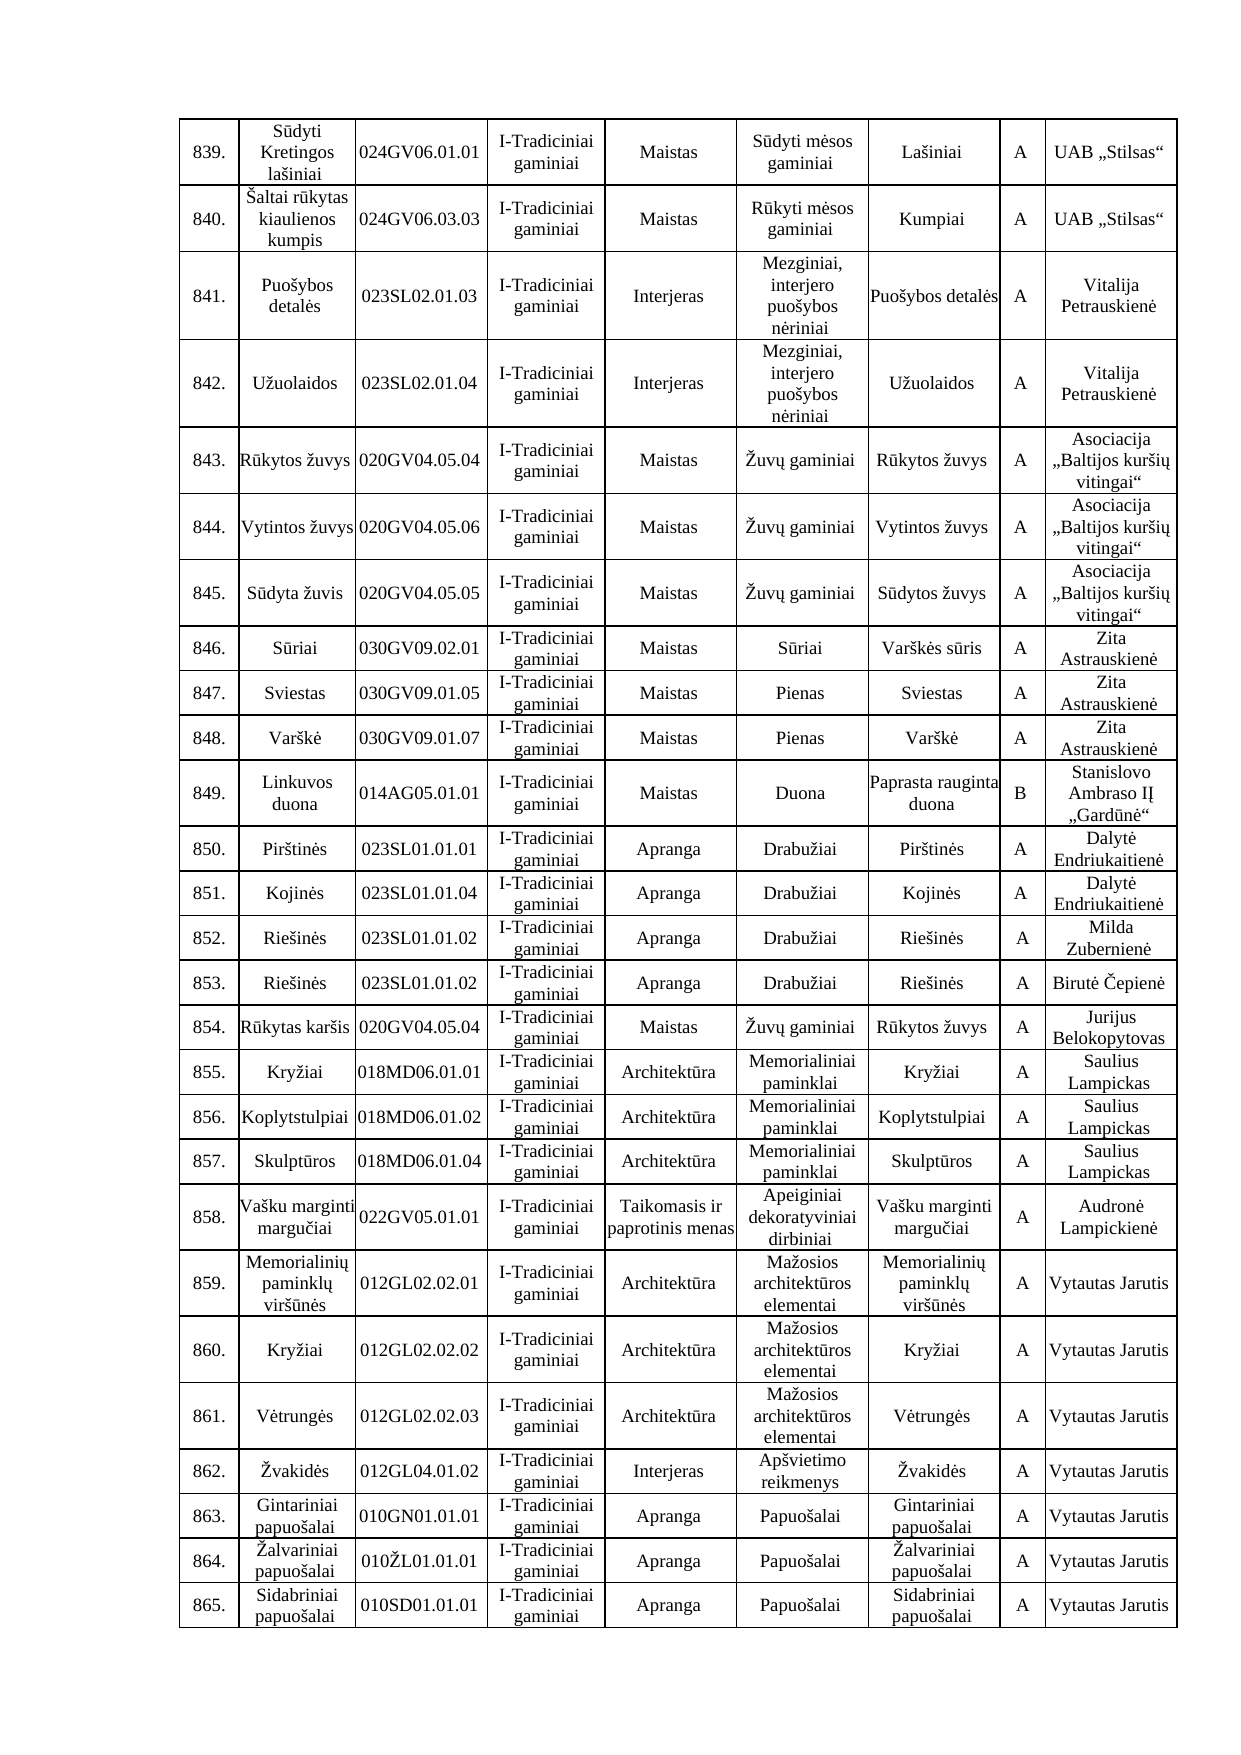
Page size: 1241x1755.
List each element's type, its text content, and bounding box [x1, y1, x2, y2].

table_cell Žuvų gaminiai [737, 560, 868, 625]
table_cell [175, 1537, 179, 1582]
table_cell Interjeras [606, 1450, 736, 1492]
table_cell 020GV04.05.05 [356, 560, 487, 625]
table_cell 023SL02.01.04 [356, 340, 487, 426]
table_cell A [1001, 186, 1045, 251]
table_cell 846. [180, 627, 238, 670]
table_cell [175, 670, 179, 714]
table_cell Rūkytas karšis [240, 1006, 355, 1049]
table_cell I-Tradiciniai gaminiai [488, 252, 604, 338]
table_cell Maistas [606, 627, 736, 670]
table_cell Varškė [869, 716, 999, 759]
table_cell Milda Zubernienė [1046, 916, 1176, 959]
table_cell [1178, 1582, 1182, 1627]
table_cell I-Tradiciniai gaminiai [488, 1539, 604, 1582]
table_cell I-Tradiciniai gaminiai [488, 1251, 604, 1315]
table_cell [1178, 1382, 1182, 1448]
table_cell Kryžiai [240, 1317, 355, 1382]
table_cell [175, 493, 179, 559]
table_cell Žalvariniai papuošalai [869, 1539, 999, 1582]
table_cell Rūkytos žuvys [869, 428, 999, 492]
table_cell Riešinės [869, 961, 999, 1004]
table_cell [1178, 1004, 1182, 1049]
table_cell 023SL01.01.01 [356, 827, 487, 870]
table_cell Pirštinės [240, 827, 355, 870]
table_cell Vytintos žuvys [869, 494, 999, 559]
table_cell Taikomasis ir paprotinis menas [606, 1185, 736, 1249]
table_cell 853. [180, 961, 238, 1004]
table_cell Sviestas [869, 671, 999, 714]
table_cell Žalvariniai papuošalai [240, 1539, 355, 1582]
table_cell [175, 714, 179, 759]
table_cell Zita Astrauskienė [1046, 671, 1176, 714]
table_cell 020GV04.05.04 [356, 428, 487, 492]
table_cell Stanislovo Ambraso IĮ „Gardūnė“ [1046, 761, 1176, 825]
table_cell 030GV09.01.07 [356, 716, 487, 759]
table_cell [175, 1315, 179, 1382]
table_cell A [1001, 560, 1045, 625]
table_cell 848. [180, 716, 238, 759]
table_cell I-Tradiciniai gaminiai [488, 1185, 604, 1249]
table_cell Birutė Čepienė [1046, 961, 1176, 1004]
table_cell [1178, 559, 1182, 625]
table_cell I-Tradiciniai gaminiai [488, 916, 604, 959]
table_cell Vytautas Jarutis [1046, 1317, 1176, 1382]
table_cell Drabužiai [737, 961, 868, 1004]
table_cell 030GV09.01.05 [356, 671, 487, 714]
table_cell Gintariniai papuošalai [240, 1494, 355, 1537]
table_cell 860. [180, 1317, 238, 1382]
table_cell 865. [180, 1583, 238, 1627]
table_cell Lašiniai [869, 120, 999, 184]
table_cell 859. [180, 1251, 238, 1315]
table_cell 030GV09.02.01 [356, 627, 487, 670]
table_cell A [1001, 1251, 1045, 1315]
table_cell A [1001, 827, 1045, 870]
table_cell 012GL02.02.02 [356, 1317, 487, 1382]
table_cell Apranga [606, 961, 736, 1004]
table_cell 843. [180, 428, 238, 492]
table_cell Varškė [240, 716, 355, 759]
table_cell Koplytstulpiai [869, 1095, 999, 1138]
table_cell A [1001, 1095, 1045, 1138]
table_cell I-Tradiciniai gaminiai [488, 627, 604, 670]
table_cell Vytautas Jarutis [1046, 1539, 1176, 1582]
table_cell Asociacija „Baltijos kuršių vitingai“ [1046, 428, 1176, 492]
table_cell [1178, 426, 1182, 492]
table_cell Vytautas Jarutis [1046, 1251, 1176, 1315]
table_cell 024GV06.01.01 [356, 120, 487, 184]
table_cell 010GN01.01.01 [356, 1494, 487, 1537]
table_cell I-Tradiciniai gaminiai [488, 1494, 604, 1537]
table_cell Memorialiniai paminklai [737, 1050, 868, 1093]
table_cell 018MD06.01.02 [356, 1095, 487, 1138]
table_cell Kojinės [869, 872, 999, 915]
table_cell Mažosios architektūros elementai [737, 1251, 868, 1315]
table_cell [175, 759, 179, 825]
table_cell 022GV05.01.01 [356, 1185, 487, 1249]
table_cell Koplytstulpiai [240, 1095, 355, 1138]
table_cell [175, 426, 179, 492]
table_cell Maistas [606, 1006, 736, 1049]
table_cell Maistas [606, 120, 736, 184]
table_cell Šaltai rūkytas kiaulienos kumpis [240, 186, 355, 251]
table_cell Interjeras [606, 252, 736, 338]
table_cell [1178, 251, 1182, 338]
table_cell [1178, 1537, 1182, 1582]
table_cell 863. [180, 1494, 238, 1537]
table_cell [1178, 714, 1182, 759]
table_cell Kryžiai [869, 1050, 999, 1093]
table_cell Drabužiai [737, 827, 868, 870]
table_cell 023SL02.01.03 [356, 252, 487, 338]
table_cell [1178, 825, 1182, 870]
table_cell Vytautas Jarutis [1046, 1383, 1176, 1448]
table_cell Dalytė Endriukaitienė [1046, 827, 1176, 870]
table_cell [1178, 759, 1182, 825]
table_cell [175, 559, 179, 625]
table_cell 856. [180, 1095, 238, 1138]
table_cell I-Tradiciniai gaminiai [488, 428, 604, 492]
table_cell I-Tradiciniai gaminiai [488, 560, 604, 625]
table_cell A [1001, 1050, 1045, 1093]
table_cell Drabužiai [737, 916, 868, 959]
table_cell Rūkyti mėsos gaminiai [737, 186, 868, 251]
table_cell Architektūra [606, 1140, 736, 1183]
table_cell Pienas [737, 716, 868, 759]
table_cell Pirštinės [869, 827, 999, 870]
table_cell [1178, 959, 1182, 1004]
table_cell Sūriai [737, 627, 868, 670]
table_cell [1178, 339, 1182, 426]
table_cell I-Tradiciniai gaminiai [488, 1050, 604, 1093]
table_cell Vašku marginti margučiai [240, 1185, 355, 1249]
table_cell A [1001, 627, 1045, 670]
table_cell UAB „Stilsas“ [1046, 120, 1176, 184]
table_cell 010SD01.01.01 [356, 1583, 487, 1627]
table_cell Maistas [606, 716, 736, 759]
table_cell Drabužiai [737, 872, 868, 915]
table_cell 012GL04.01.02 [356, 1450, 487, 1492]
table_cell 014AG05.01.01 [356, 761, 487, 825]
table_cell [1178, 1249, 1182, 1315]
table_cell I-Tradiciniai gaminiai [488, 1095, 604, 1138]
table_cell Asociacija „Baltijos kuršių vitingai“ [1046, 560, 1176, 625]
table_cell Papuošalai [737, 1494, 868, 1537]
table_cell [1178, 870, 1182, 915]
table_cell A [1001, 872, 1045, 915]
table_cell Rūkytos žuvys [869, 1006, 999, 1049]
table_cell Linkuvos duona [240, 761, 355, 825]
table_cell I-Tradiciniai gaminiai [488, 827, 604, 870]
table_cell I-Tradiciniai gaminiai [488, 1006, 604, 1049]
table_cell Žvakidės [869, 1450, 999, 1492]
table_cell I-Tradiciniai gaminiai [488, 671, 604, 714]
table_cell Gintariniai papuošalai [869, 1494, 999, 1537]
table_cell Memorialiniai paminklai [737, 1140, 868, 1183]
table_cell I-Tradiciniai gaminiai [488, 1583, 604, 1627]
table_cell 018MD06.01.01 [356, 1050, 487, 1093]
table_cell I-Tradiciniai gaminiai [488, 186, 604, 251]
table_cell Architektūra [606, 1317, 736, 1382]
table_cell Vytintos žuvys [240, 494, 355, 559]
table_cell I-Tradiciniai gaminiai [488, 120, 604, 184]
table_cell [1178, 493, 1182, 559]
table_cell Puošybos detalės [240, 252, 355, 338]
table_cell Dalytė Endriukaitienė [1046, 872, 1176, 915]
table_cell Zita Astrauskienė [1046, 627, 1176, 670]
table_cell UAB „Stilsas“ [1046, 186, 1176, 251]
table_cell I-Tradiciniai gaminiai [488, 761, 604, 825]
table_cell Kryžiai [869, 1317, 999, 1382]
table_cell Mažosios architektūros elementai [737, 1317, 868, 1382]
table_cell [1178, 670, 1182, 714]
table_cell Vitalija Petrauskienė [1046, 252, 1176, 338]
table_cell Vitalija Petrauskienė [1046, 340, 1176, 426]
table_cell [175, 959, 179, 1004]
table_cell A [1001, 340, 1045, 426]
table_cell I-Tradiciniai gaminiai [488, 1450, 604, 1492]
table_cell 018MD06.01.04 [356, 1140, 487, 1183]
table_cell Mažosios architektūros elementai [737, 1383, 868, 1448]
table_cell [175, 1183, 179, 1249]
table_cell 020GV04.05.06 [356, 494, 487, 559]
table_cell Papuošalai [737, 1539, 868, 1582]
table_cell Varškės sūris [869, 627, 999, 670]
table_cell A [1001, 494, 1045, 559]
table_cell Sūdyti Kretingos lašiniai [240, 120, 355, 184]
table_cell [1178, 1094, 1182, 1138]
table_cell Sūdytos žuvys [869, 560, 999, 625]
table_cell 020GV04.05.04 [356, 1006, 487, 1049]
table_cell A [1001, 1583, 1045, 1627]
table_cell Memorialiniai paminklai [737, 1095, 868, 1138]
table_cell 854. [180, 1006, 238, 1049]
table_cell Architektūra [606, 1050, 736, 1093]
table_cell B [1001, 761, 1045, 825]
table_cell Kojinės [240, 872, 355, 915]
table_cell 024GV06.03.03 [356, 186, 487, 251]
table_cell I-Tradiciniai gaminiai [488, 494, 604, 559]
table_cell 842. [180, 340, 238, 426]
table_cell Apranga [606, 872, 736, 915]
table_cell [1178, 1183, 1182, 1249]
table_cell [175, 1382, 179, 1448]
table_cell Riešinės [869, 916, 999, 959]
table_cell [1178, 625, 1182, 670]
table_cell Maistas [606, 428, 736, 492]
table_cell Interjeras [606, 340, 736, 426]
table_cell Apeiginiai dekoratyviniai dirbiniai [737, 1185, 868, 1249]
table_cell Žvakidės [240, 1450, 355, 1492]
table_cell A [1001, 1006, 1045, 1049]
table_cell Užuolaidos [869, 340, 999, 426]
table_cell Vašku marginti margučiai [869, 1185, 999, 1249]
table_cell Puošybos detalės [869, 252, 999, 338]
table_cell I-Tradiciniai gaminiai [488, 716, 604, 759]
table_cell Vytautas Jarutis [1046, 1494, 1176, 1537]
table_cell 858. [180, 1185, 238, 1249]
table_cell Paprasta rauginta duona [869, 761, 999, 825]
table_cell [175, 1094, 179, 1138]
table_cell [1178, 118, 1182, 184]
table_cell A [1001, 1140, 1045, 1183]
table_cell Riešinės [240, 916, 355, 959]
table_cell Maistas [606, 186, 736, 251]
table_cell Vytautas Jarutis [1046, 1450, 1176, 1492]
table_cell Zita Astrauskienė [1046, 716, 1176, 759]
table_cell 023SL01.01.02 [356, 961, 487, 1004]
table_cell Jurijus Belokopytovas [1046, 1006, 1176, 1049]
table_cell 023SL01.01.02 [356, 916, 487, 959]
table_cell [175, 1049, 179, 1093]
table_cell Saulius Lampickas [1046, 1050, 1176, 1093]
table_cell 012GL02.02.03 [356, 1383, 487, 1448]
table_cell Audronė Lampickienė [1046, 1185, 1176, 1249]
table_cell Vėtrungės [869, 1383, 999, 1448]
table_cell Kryžiai [240, 1050, 355, 1093]
table_cell A [1001, 916, 1045, 959]
table_cell Vytautas Jarutis [1046, 1583, 1176, 1627]
table_cell A [1001, 671, 1045, 714]
table_cell [1178, 1493, 1182, 1537]
table_cell [1178, 1138, 1182, 1183]
table_cell Sviestas [240, 671, 355, 714]
table_cell I-Tradiciniai gaminiai [488, 1317, 604, 1382]
table_cell Apranga [606, 1583, 736, 1627]
table_cell 847. [180, 671, 238, 714]
table_cell Architektūra [606, 1095, 736, 1138]
table_cell [1178, 915, 1182, 959]
table_cell [175, 184, 179, 251]
table_cell Skulptūros [240, 1140, 355, 1183]
table_cell Apranga [606, 827, 736, 870]
table_cell [175, 1582, 179, 1627]
table_cell [175, 1448, 179, 1492]
table_cell Maistas [606, 560, 736, 625]
table_cell [175, 118, 179, 184]
table_cell [175, 339, 179, 426]
table_cell Papuošalai [737, 1583, 868, 1627]
table_cell A [1001, 1383, 1045, 1448]
table_cell Sidabriniai papuošalai [240, 1583, 355, 1627]
table_cell Architektūra [606, 1251, 736, 1315]
table_cell Mezginiai, interjero puošybos nėriniai [737, 340, 868, 426]
table_cell Pienas [737, 671, 868, 714]
table_cell A [1001, 252, 1045, 338]
table_cell Maistas [606, 761, 736, 825]
table_cell [175, 825, 179, 870]
table_cell Rūkytos žuvys [240, 428, 355, 492]
table_cell Memorialinių paminklų viršūnės [869, 1251, 999, 1315]
table_cell I-Tradiciniai gaminiai [488, 1140, 604, 1183]
table_cell Sūdyta žuvis [240, 560, 355, 625]
table_cell Maistas [606, 494, 736, 559]
table_cell 844. [180, 494, 238, 559]
table_cell 862. [180, 1450, 238, 1492]
table_cell Maistas [606, 671, 736, 714]
table_cell Riešinės [240, 961, 355, 1004]
table_cell A [1001, 1317, 1045, 1382]
table_cell A [1001, 1450, 1045, 1492]
table_cell [175, 251, 179, 338]
table_cell Apranga [606, 1539, 736, 1582]
table_cell 852. [180, 916, 238, 959]
table_cell Žuvų gaminiai [737, 494, 868, 559]
table_cell [1178, 184, 1182, 251]
table_cell Mezginiai, interjero puošybos nėriniai [737, 252, 868, 338]
table_cell 855. [180, 1050, 238, 1093]
table_cell [175, 1493, 179, 1537]
table_cell I-Tradiciniai gaminiai [488, 961, 604, 1004]
table_cell I-Tradiciniai gaminiai [488, 340, 604, 426]
table_cell A [1001, 961, 1045, 1004]
table_cell Sūdyti mėsos gaminiai [737, 120, 868, 184]
table_cell Apšvietimo reikmenys [737, 1450, 868, 1492]
table_cell A [1001, 1494, 1045, 1537]
table_cell [175, 1004, 179, 1049]
table_cell A [1001, 120, 1045, 184]
table_cell Skulptūros [869, 1140, 999, 1183]
table_cell 864. [180, 1539, 238, 1582]
table_cell Vėtrungės [240, 1383, 355, 1448]
table_cell 839. [180, 120, 238, 184]
table_cell [175, 870, 179, 915]
table_cell [175, 1138, 179, 1183]
table_cell 851. [180, 872, 238, 915]
table_cell 857. [180, 1140, 238, 1183]
table_cell A [1001, 428, 1045, 492]
table_cell A [1001, 1539, 1045, 1582]
table_cell Apranga [606, 916, 736, 959]
table_cell 010ŽL01.01.01 [356, 1539, 487, 1582]
table_cell 841. [180, 252, 238, 338]
table_cell Apranga [606, 1494, 736, 1537]
table_cell Asociacija „Baltijos kuršių vitingai“ [1046, 494, 1176, 559]
table_cell [1178, 1049, 1182, 1093]
table_cell I-Tradiciniai gaminiai [488, 1383, 604, 1448]
table_cell 850. [180, 827, 238, 870]
table_cell A [1001, 1185, 1045, 1249]
table_cell Sidabriniai papuošalai [869, 1583, 999, 1627]
table_cell Žuvų gaminiai [737, 1006, 868, 1049]
table_cell Užuolaidos [240, 340, 355, 426]
table_cell 849. [180, 761, 238, 825]
table_cell [175, 915, 179, 959]
table_cell Saulius Lampickas [1046, 1140, 1176, 1183]
table_cell 861. [180, 1383, 238, 1448]
table_cell Sūriai [240, 627, 355, 670]
table_cell Architektūra [606, 1383, 736, 1448]
table_cell Duona [737, 761, 868, 825]
table_cell Žuvų gaminiai [737, 428, 868, 492]
table_cell 840. [180, 186, 238, 251]
table_cell [175, 1249, 179, 1315]
table_cell Memorialinių paminklų viršūnės [240, 1251, 355, 1315]
table_cell Kumpiai [869, 186, 999, 251]
table_cell 023SL01.01.04 [356, 872, 487, 915]
table_cell 845. [180, 560, 238, 625]
table_cell 012GL02.02.01 [356, 1251, 487, 1315]
table_cell [175, 625, 179, 670]
table_cell A [1001, 716, 1045, 759]
table_cell I-Tradiciniai gaminiai [488, 872, 604, 915]
table_cell Saulius Lampickas [1046, 1095, 1176, 1138]
table_cell [1178, 1315, 1182, 1382]
table_cell [1178, 1448, 1182, 1492]
